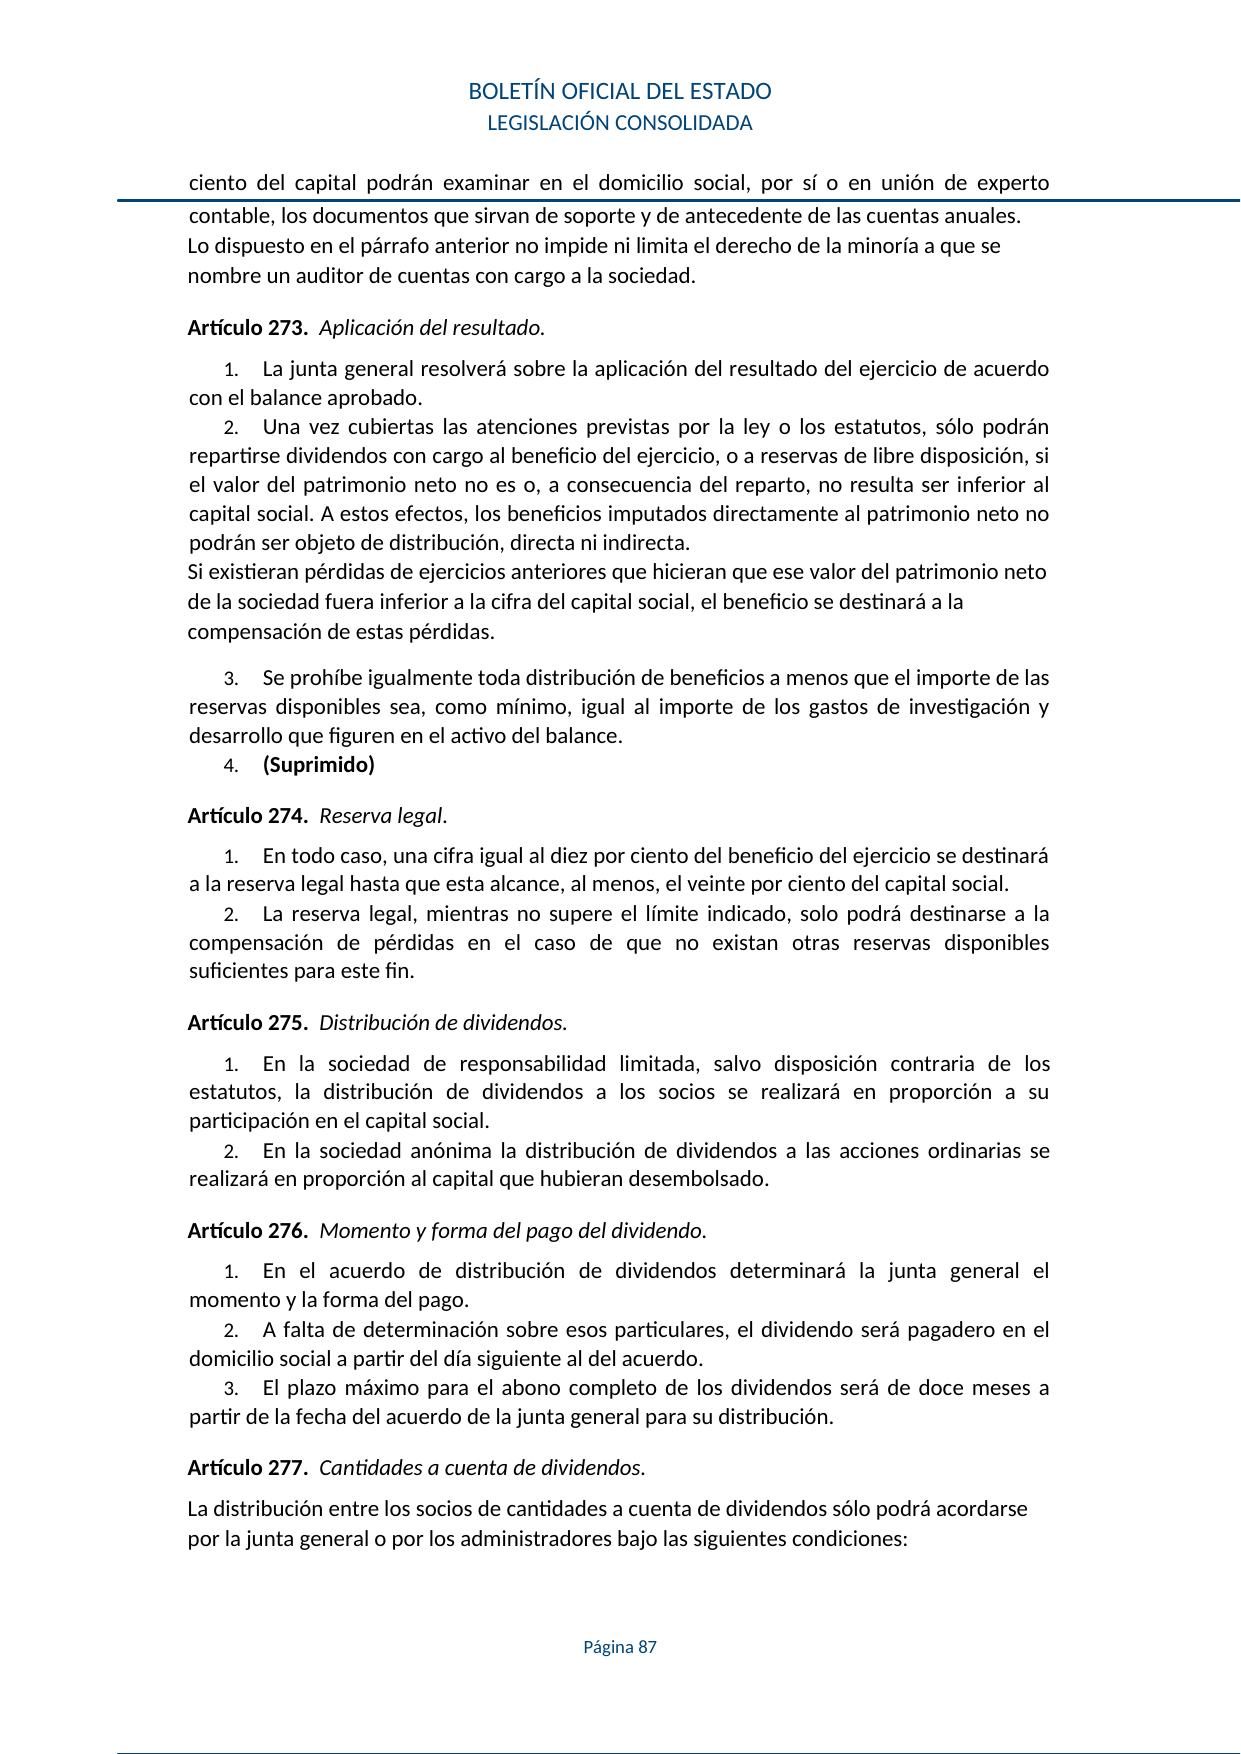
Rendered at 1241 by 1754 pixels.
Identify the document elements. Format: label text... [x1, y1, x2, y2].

text Artículo 277. Cantidades a cuenta de dividendos. [187, 1453, 1051, 1481]
list En la sociedad anónima la distribución de dividendos a las acciones ordinarias se realizará en proporción al capital que hubieran desembolsado. [189, 1136, 1051, 1193]
text Artículo 276. Momento y forma del pago del dividendo. [187, 1216, 1051, 1244]
list Se prohíbe igualmente toda distribución de beneficios a menos que el importe de las reservas disponibles sea, como mínimo, igual al importe de los gastos de investigación y desarrollo que figuren en el activo del balance. [189, 663, 1051, 749]
text Artículo 275. Distribución de dividendos. [187, 1008, 1051, 1036]
text Lo dispuesto en el párrafo anterior no impide ni limita el derecho de la minoría a que se nombre un auditor de cuentas con cargo a la sociedad. [187, 231, 1051, 289]
text Artículo 273. Aplicación del resultado. [187, 313, 1051, 341]
list La junta general resolverá sobre la aplicación del resultado del ejercicio de acuerdo con el balance aprobado. [189, 354, 1051, 411]
list El plazo máximo para el abono completo de los dividendos será de doce meses a partir de la fecha del acuerdo de la junta general para su distribución. [189, 1373, 1051, 1430]
list Una vez cubiertas las atenciones previstas por la ley o los estatutos, sólo podrán repartirse dividendos con cargo al beneficio del ejercicio, o a reservas de libre disposición, si el valor del patrimonio neto no es o, a consecuencia del reparto, no resulta ser inferior al capital social. A estos efectos, los beneficios imputados directamente al patrimonio neto no podrán ser objeto de distribución, directa ni indirecta. [189, 412, 1051, 556]
text Si existieran pérdidas de ejercicios anteriores que hicieran que ese valor del patrimonio neto de la sociedad fuera inferior a la cifra del capital social, el beneficio se destinará a la compensación de estas pérdidas. [187, 557, 1051, 645]
list ciento del capital podrán examinar en el domicilio social, por sí o en unión de experto [189, 168, 1051, 199]
list (Suprimido) [189, 750, 1051, 778]
list La reserva legal, mientras no supere el límite indicado, solo podrá destinarse a la compensación de pérdidas en el caso de que no existan otras reservas disponibles suficientes para este fin. [189, 899, 1051, 985]
list contable, los documentos que sirvan de soporte y de antecedente de las cuentas anuales. [189, 202, 1051, 230]
text La distribución entre los socios de cantidades a cuenta de dividendos sólo podrá acordarse por la junta general o por los administradores bajo las siguientes condiciones: [187, 1494, 1051, 1552]
text Artículo 274. Reserva legal. [187, 801, 1051, 829]
list A falta de determinación sobre esos particulares, el dividendo será pagadero en el domicilio social a partir del día siguiente al del acuerdo. [189, 1315, 1051, 1372]
list En el acuerdo de distribución de dividendos determinará la junta general el momento y la forma del pago. [189, 1257, 1051, 1313]
list En la sociedad de responsabilidad limitada, salvo disposición contraria de los estatutos, la distribución de dividendos a los socios se realizará en proporción a su participación en el capital social. [189, 1049, 1051, 1134]
list En todo caso, una cifra igual al diez por ciento del beneficio del ejercicio se destinará a la reserva legal hasta que esta alcance, al menos, el veinte por ciento del capital social. [189, 841, 1051, 898]
